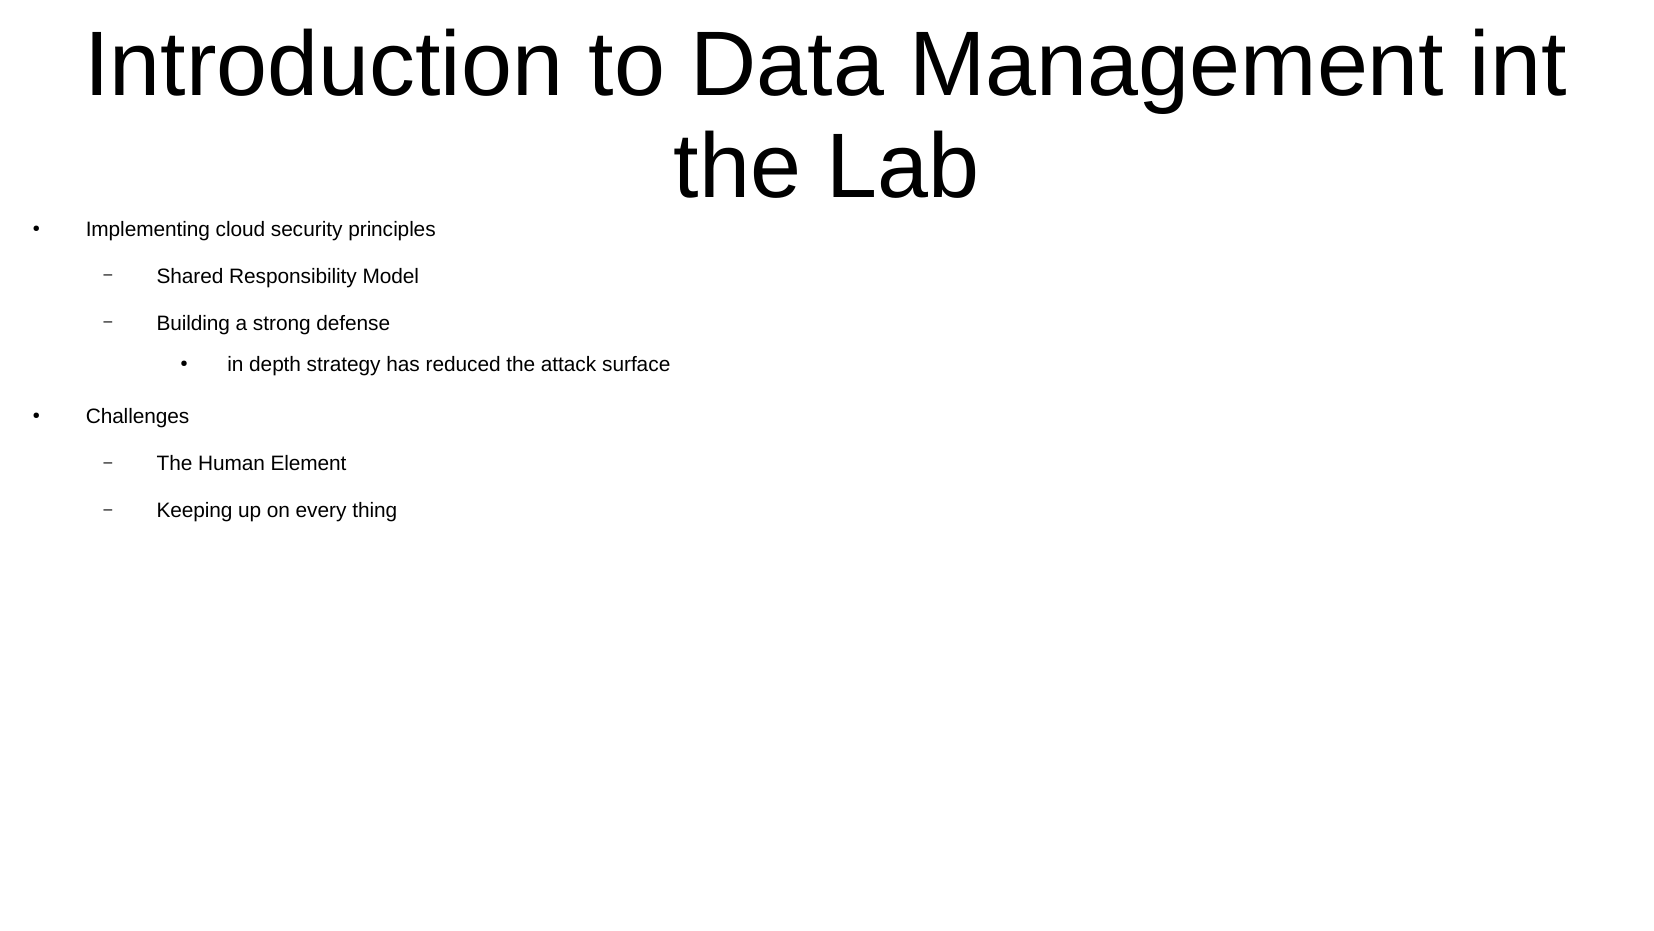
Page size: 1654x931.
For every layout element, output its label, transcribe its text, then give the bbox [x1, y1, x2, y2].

list Implementing cloud security principles Shared Responsibility Model Building a strong defense in depth strategy has reduced the attack surface Challenges The Human Element Keeping up on every thing [15, 217, 1571, 916]
title Introduction to Data Management int the Lab [82, 12, 1571, 217]
